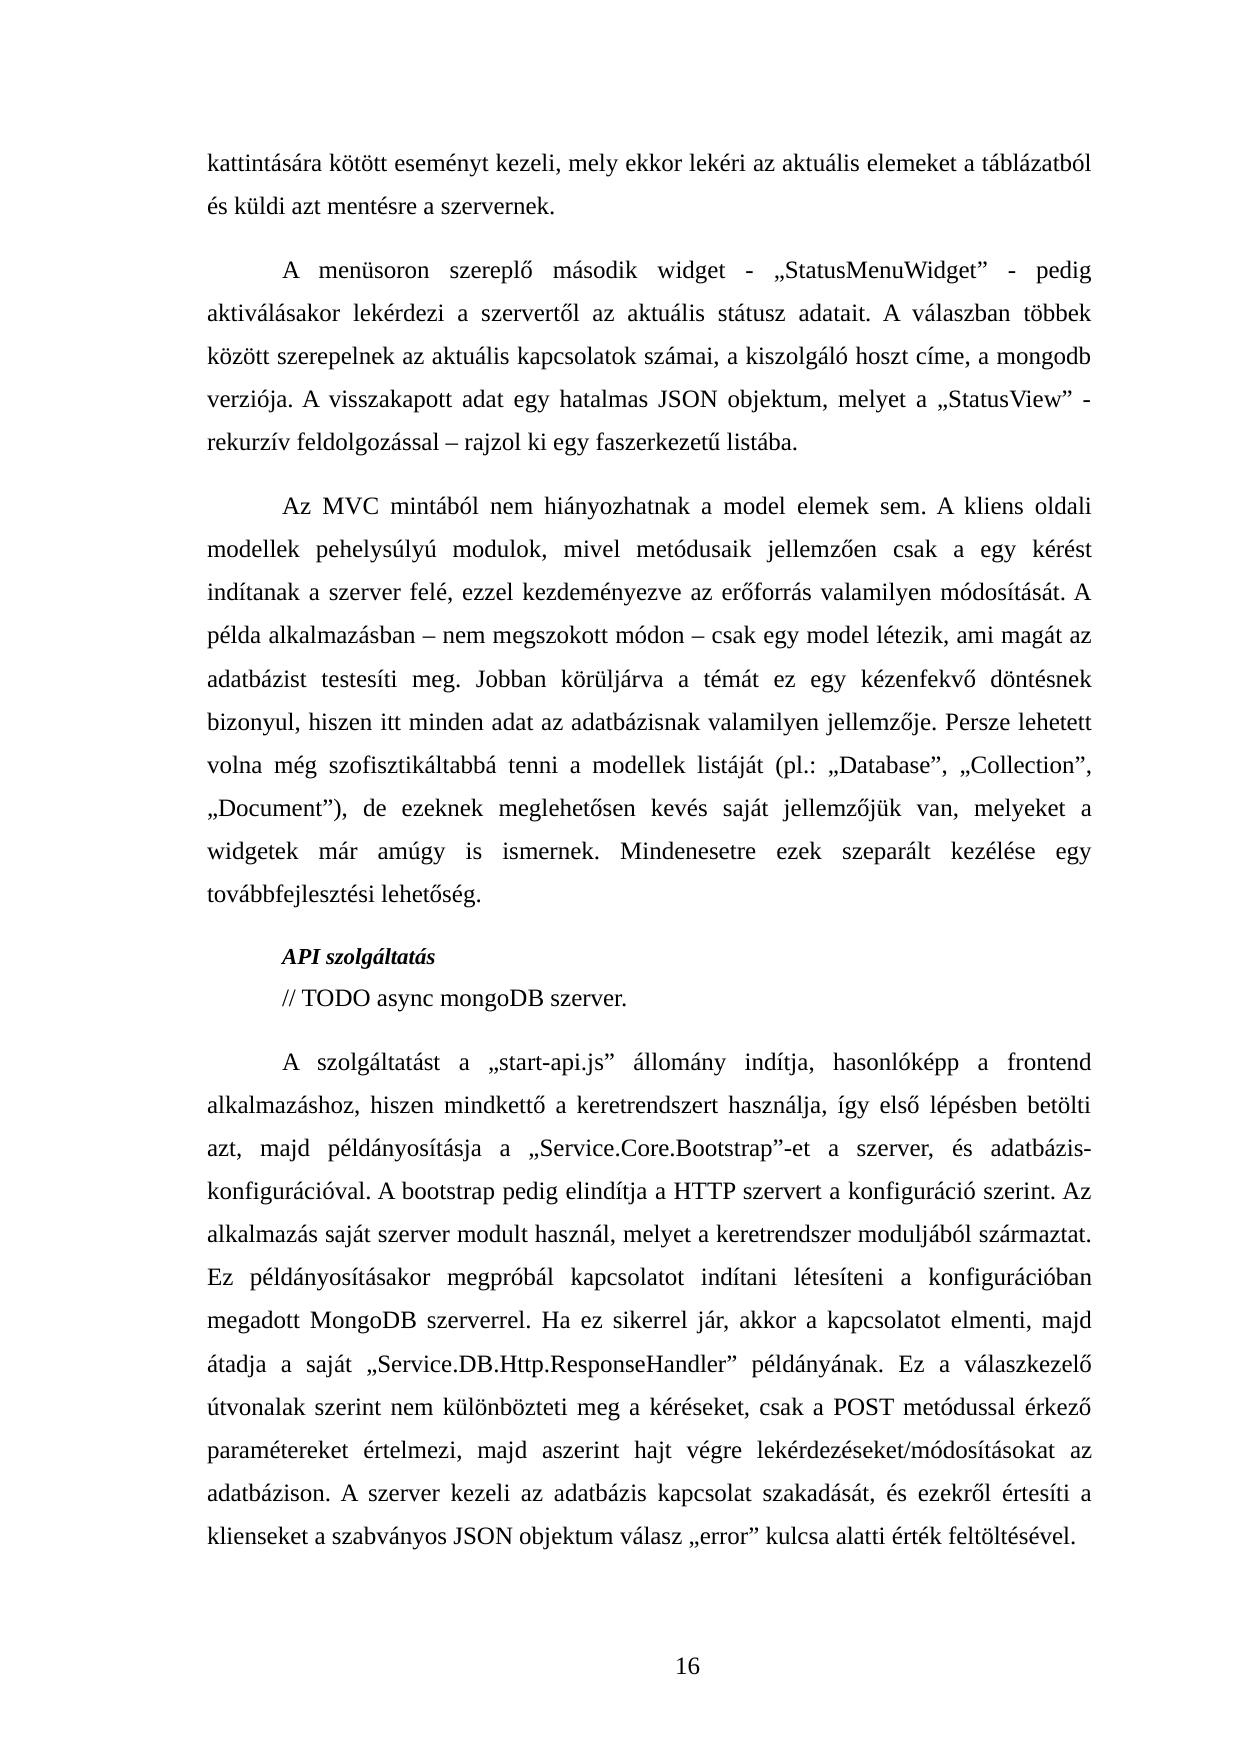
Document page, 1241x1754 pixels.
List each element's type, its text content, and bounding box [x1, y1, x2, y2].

subtitle API szolgáltatás [244, 943, 1092, 970]
text A menüsoron szereplő második widget - „StatusMenuWidget” - pedig aktiválásakor lekérdezi a szervertől az aktuális státusz adatait. A válaszban többek között szerepelnek az aktuális kapcsolatok számai, a kiszolgáló hoszt címe, a mongodb verziója. A visszakapott adat egy hatalmas JSON objektum, melyet a „StatusView” - rekurzív feldolgozással – rajzol ki egy faszerkezetű listába. [207, 255, 1092, 456]
text kattintására kötött eseményt kezeli, mely ekkor lekéri az aktuális elemeket a táblázatból és küldi azt mentésre a szervernek. [207, 148, 1092, 219]
text // TODO async mongoDB szerver. [207, 983, 1092, 1012]
text Az MVC mintából nem hiányozhatnak a model elemek sem. A kliens oldali modellek pehelysúlyú modulok, mivel metódusaik jellemzően csak a egy kérést indítanak a szerver felé, ezzel kezdeményezve az erőforrás valamilyen módosítását. A példa alkalmazásban – nem megszokott módon – csak egy model létezik, ami magát az adatbázist testesíti meg. Jobban körüljárva a témát ez egy kézenfekvő döntésnek bizonyul, hiszen itt minden adat az adatbázisnak valamilyen jellemzője. Persze lehetett volna még szofisztikáltabbá tenni a modellek listáját (pl.: „Database”, „Collection”, „Document”), de ezeknek meglehetősen kevés saját jellemzőjük van, melyeket a widgetek már amúgy is ismernek. Mindenesetre ezek szeparált kezélése egy továbbfejlesztési lehetőség. [207, 491, 1092, 908]
text A szolgáltatást a „start-api.js” állomány indítja, hasonlóképp a frontend alkalmazáshoz, hiszen mindkettő a keretrendszert használja, így első lépésben betölti azt, majd példányosításja a „Service.Core.Bootstrap”-et a szerver, és adatbázis-konfigurációval. A bootstrap pedig elindítja a HTTP szervert a konfiguráció szerint. Az alkalmazás saját szerver modult használ, melyet a keretrendszer moduljából származtat. Ez példányosításakor megpróbál kapcsolatot indítani létesíteni a konfigurációban megadott MongoDB szerverrel. Ha ez sikerrel jár, akkor a kapcsolatot elmenti, majd átadja a saját „Service.DB.Http.ResponseHandler” példányának. Ez a válaszkezelő útvonalak szerint nem különbözteti meg a kéréseket, csak a POST metódussal érkező paramétereket értelmezi, majd aszerint hajt végre lekérdezéseket/módosításokat az adatbázison. A szerver kezeli az adatbázis kapcsolat szakadását, és ezekről értesíti a klienseket a szabványos JSON objektum válasz „error” kulcsa alatti érték feltöltésével. [207, 1047, 1092, 1550]
